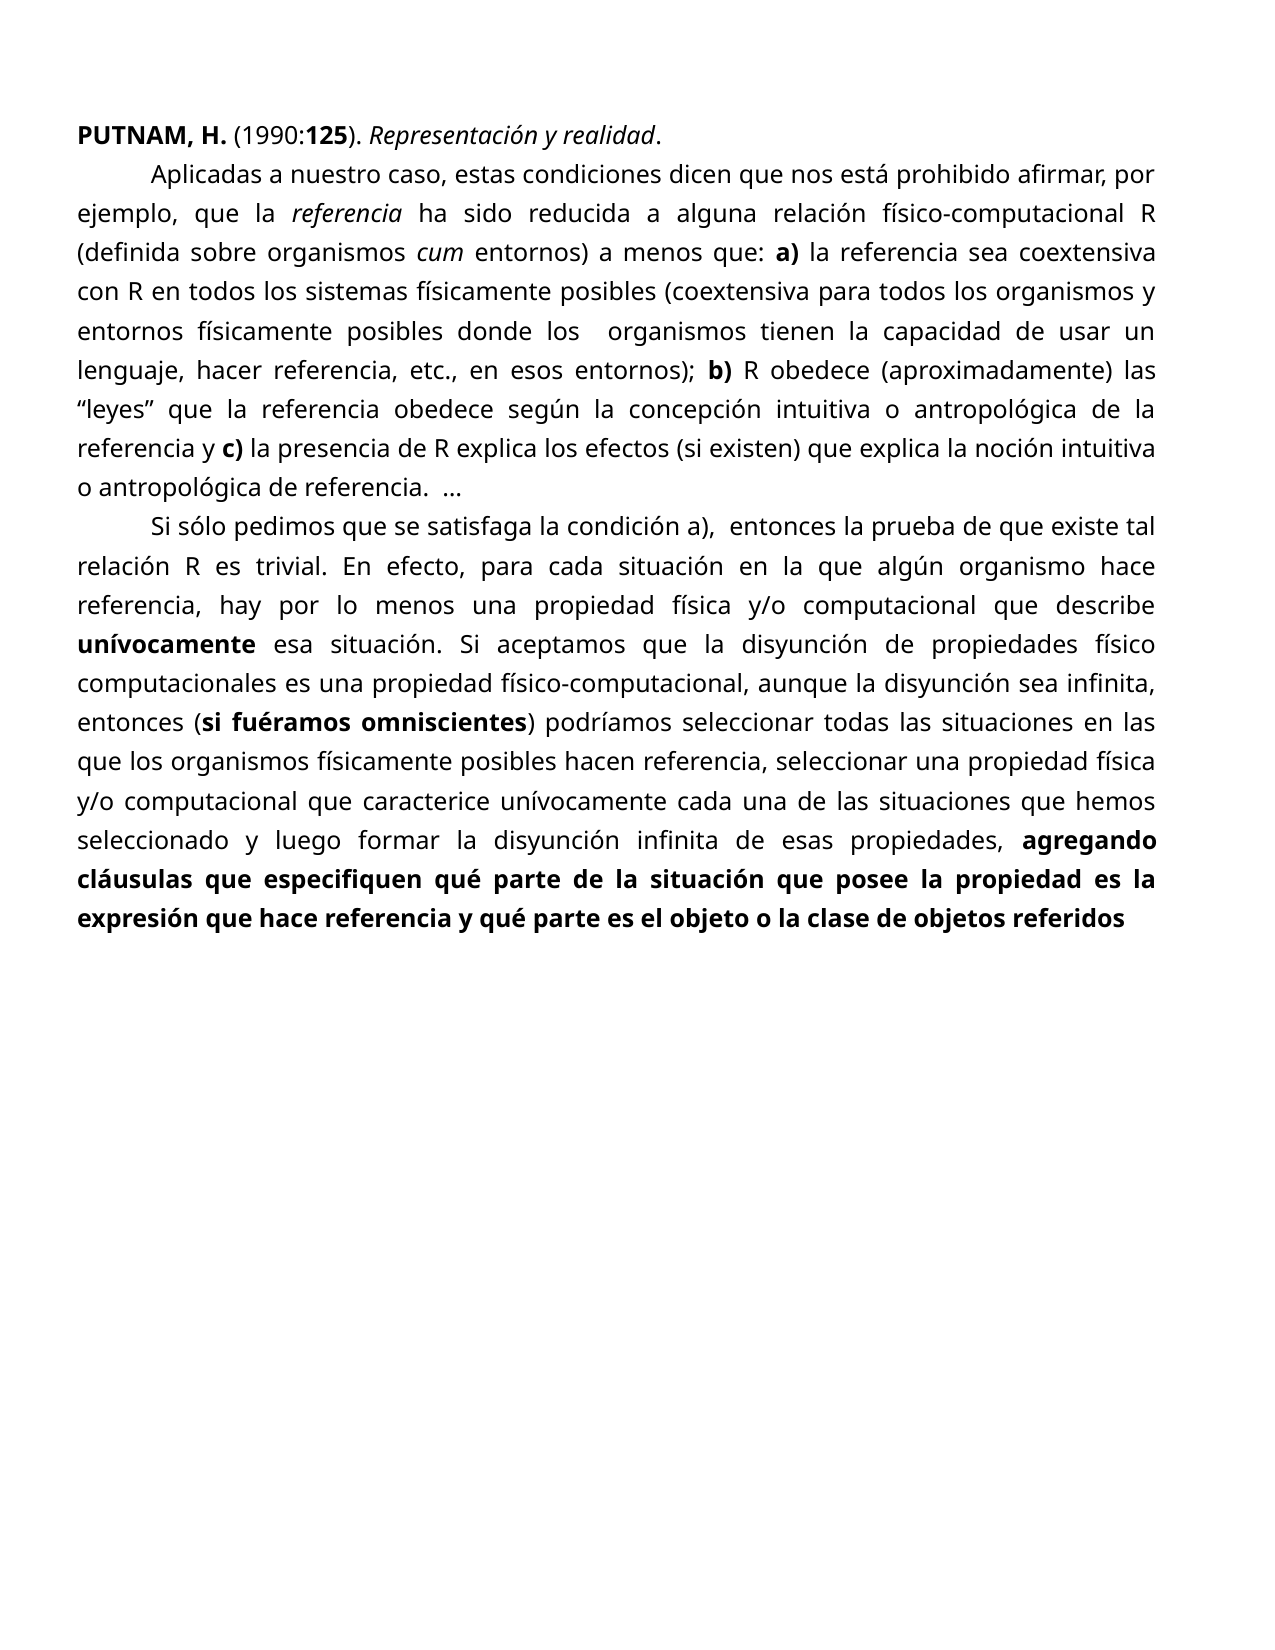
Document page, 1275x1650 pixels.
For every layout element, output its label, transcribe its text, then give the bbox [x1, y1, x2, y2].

text PUTNAM, H. (1990:125). Representación y realidad. [77, 117, 1157, 151]
text Aplicadas a nuestro caso, estas condiciones dicen que nos está prohibido afirmar, por ejemplo, que la referencia ha sido reducida a alguna relación físico-computacional R (definida sobre organismos cum entornos) a menos que: a) la referencia sea coextensiva con R en todos los sistemas físicamente posibles (coextensiva para todos los organismos y entornos físicamente posibles donde los organismos tienen la capacidad de usar un lenguaje, hacer referencia, etc., en esos entornos); b) R obedece (aproximadamente) las “leyes” que la referencia obedece según la concepción intuitiva o antropológica de la referencia y c) la presencia de R explica los efectos (si existen) que explica la noción intuitiva o antropológica de referencia. … [77, 156, 1157, 504]
text Si sólo pedimos que se satisfaga la condición a), entonces la prueba de que existe tal relación R es trivial. En efecto, para cada situación en la que algún organismo hace referencia, hay por lo menos una propiedad física y/o computacional que describe unívocamente esa situación. Si aceptamos que la disyunción de propiedades físico computacionales es una propiedad físico-computacional, aunque la disyunción sea infinita, entonces (si fuéramos omniscientes) podríamos seleccionar todas las situaciones en las que los organismos físicamente posibles hacen referencia, seleccionar una propiedad física y/o computacional que caracterice unívocamente cada una de las situaciones que hemos seleccionado y luego formar la disyunción infinita de esas propiedades, agregando cláusulas que especifiquen qué parte de la situación que posee la propiedad es la expresión que hace referencia y qué parte es el objeto o la clase de objetos referidos [77, 509, 1157, 935]
